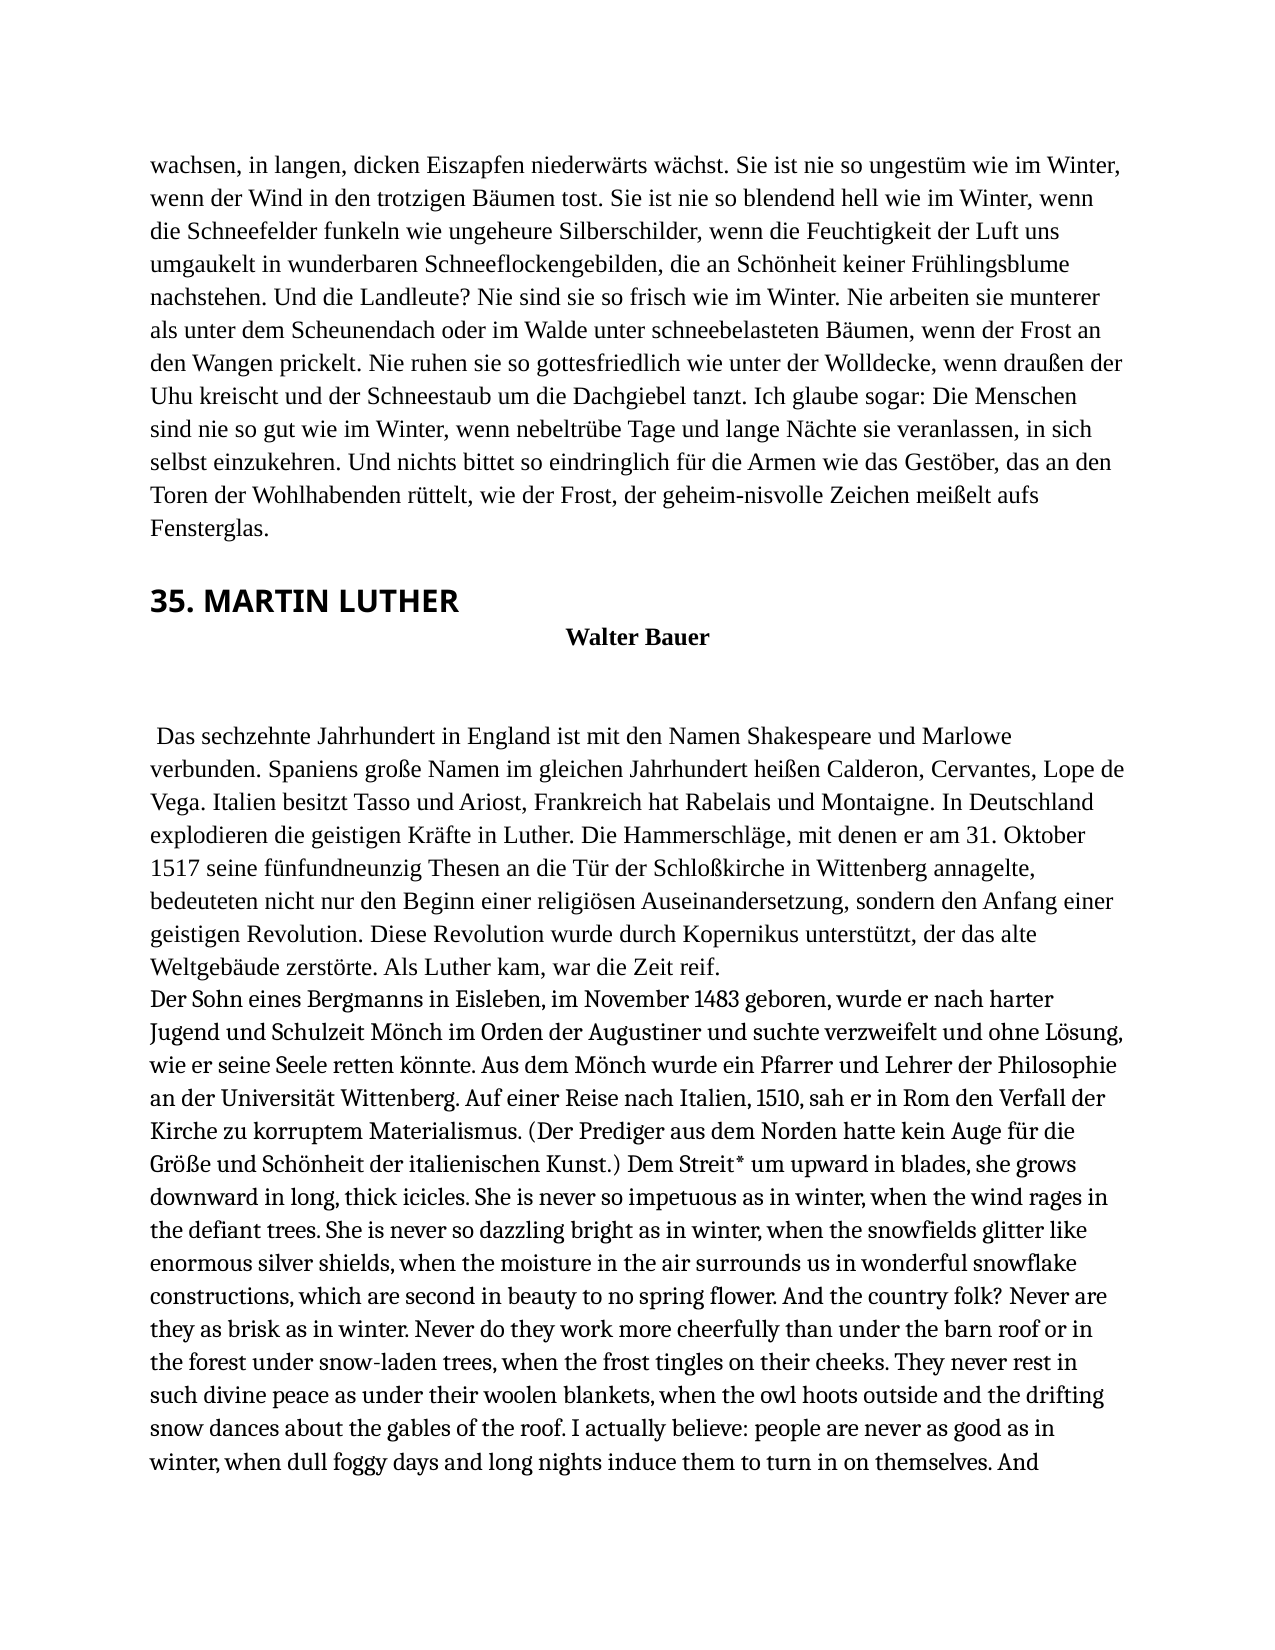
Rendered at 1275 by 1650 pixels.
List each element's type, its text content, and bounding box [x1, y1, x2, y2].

text wachsen, in langen, dicken Eiszapfen niederwärts wächst. Sie ist nie so ungestüm wie im Winter, wenn der Wind in den trotzigen Bäumen tost. Sie ist nie so blendend hell wie im Winter, wenn die Schneefelder funkeln wie ungeheure Silberschilder, wenn die Feuchtigkeit der Luft uns umgaukelt in wunderbaren Schneeflockengebilden, die an Schönheit keiner Frühlingsblume nachstehen. Und die Landleute? Nie sind sie so frisch wie im Winter. Nie arbeiten sie munterer als unter dem Scheunendach oder im Walde unter schneebelasteten Bäumen, wenn der Frost an den Wangen prickelt. Nie ruhen sie so gottesfriedlich wie unter der Wolldecke, wenn draußen der Uhu kreischt und der Schneestaub um die Dachgiebel tanzt. Ich glaube sogar: Die Menschen sind nie so gut wie im Winter, wenn nebeltrübe Tage und lange Nächte sie veranlassen, in sich selbst einzukehren. Und nichts bittet so eindringlich für die Armen wie das Gestöber, das an den Toren der Wohlhabenden rüttelt, wie der Frost, der geheim-nisvolle Zeichen meißelt aufs Fensterglas. [150, 150, 1125, 542]
text Das sechzehnte Jahrhundert in England ist mit den Namen Shakespeare und Marlowe verbunden. Spaniens große Namen im gleichen Jahrhundert heißen Calderon, Cervantes, Lope de Vega. Italien besitzt Tasso und Ariost, Frankreich hat Rabelais und Montaigne. In Deutschland explodieren die geistigen Kräfte in Luther. Die Hammerschläge, mit denen er am 31. Oktober 1517 seine fünfundneunzig Thesen an die Tür der Schloßkirche in Wittenberg annagelte, bedeuteten nicht nur den Beginn einer religiösen Auseinandersetzung, sondern den Anfang einer geistigen Revolution. Diese Revolution wurde durch Kopernikus unterstützt, der das alte Weltgebäude zerstörte. Als Luther kam, war die Zeit reif. [150, 655, 1125, 981]
text Walter Bauer [150, 622, 1125, 651]
text Der Sohn eines Bergmanns in Eisleben, im November 1483 geboren, wurde er nach harter Jugend und Schulzeit Mönch im Orden der Augustiner und suchte verzweifelt und ohne Lösung, wie er seine Seele retten könnte. Aus dem Mönch wurde ein Pfarrer und Lehrer der Philosophie an der Universität Wittenberg. Auf einer Reise nach Italien, 1510, sah er in Rom den Verfall der Kirche zu korruptem Materialismus. (Der Prediger aus dem Norden hatte kein Auge für die Größe und Schönheit der italienischen Kunst.) Dem Streit* um upward in blades, she grows downward in long, thick icicles. She is never so impetuous as in winter, when the wind rages in the defiant trees. She is never so dazzling bright as in winter, when the snowfields glitter like enormous silver shields, when the moisture in the air surrounds us in wonderful snowflake constructions, which are second in beauty to no spring flower. And the country folk? Never are they as brisk as in winter. Never do they work more cheerfully than under the barn roof or in the forest under snow-laden trees, when the frost tingles on their cheeks. They never rest in such divine peace as under their woolen blankets, when the owl hoots outside and the drifting snow dances about the gables of the roof. I actually believe: people are never as good as in winter, when dull foggy days and long nights induce them to turn in on themselves. And [150, 985, 1125, 1476]
text 35. MARTIN LUTHER [150, 571, 1125, 622]
